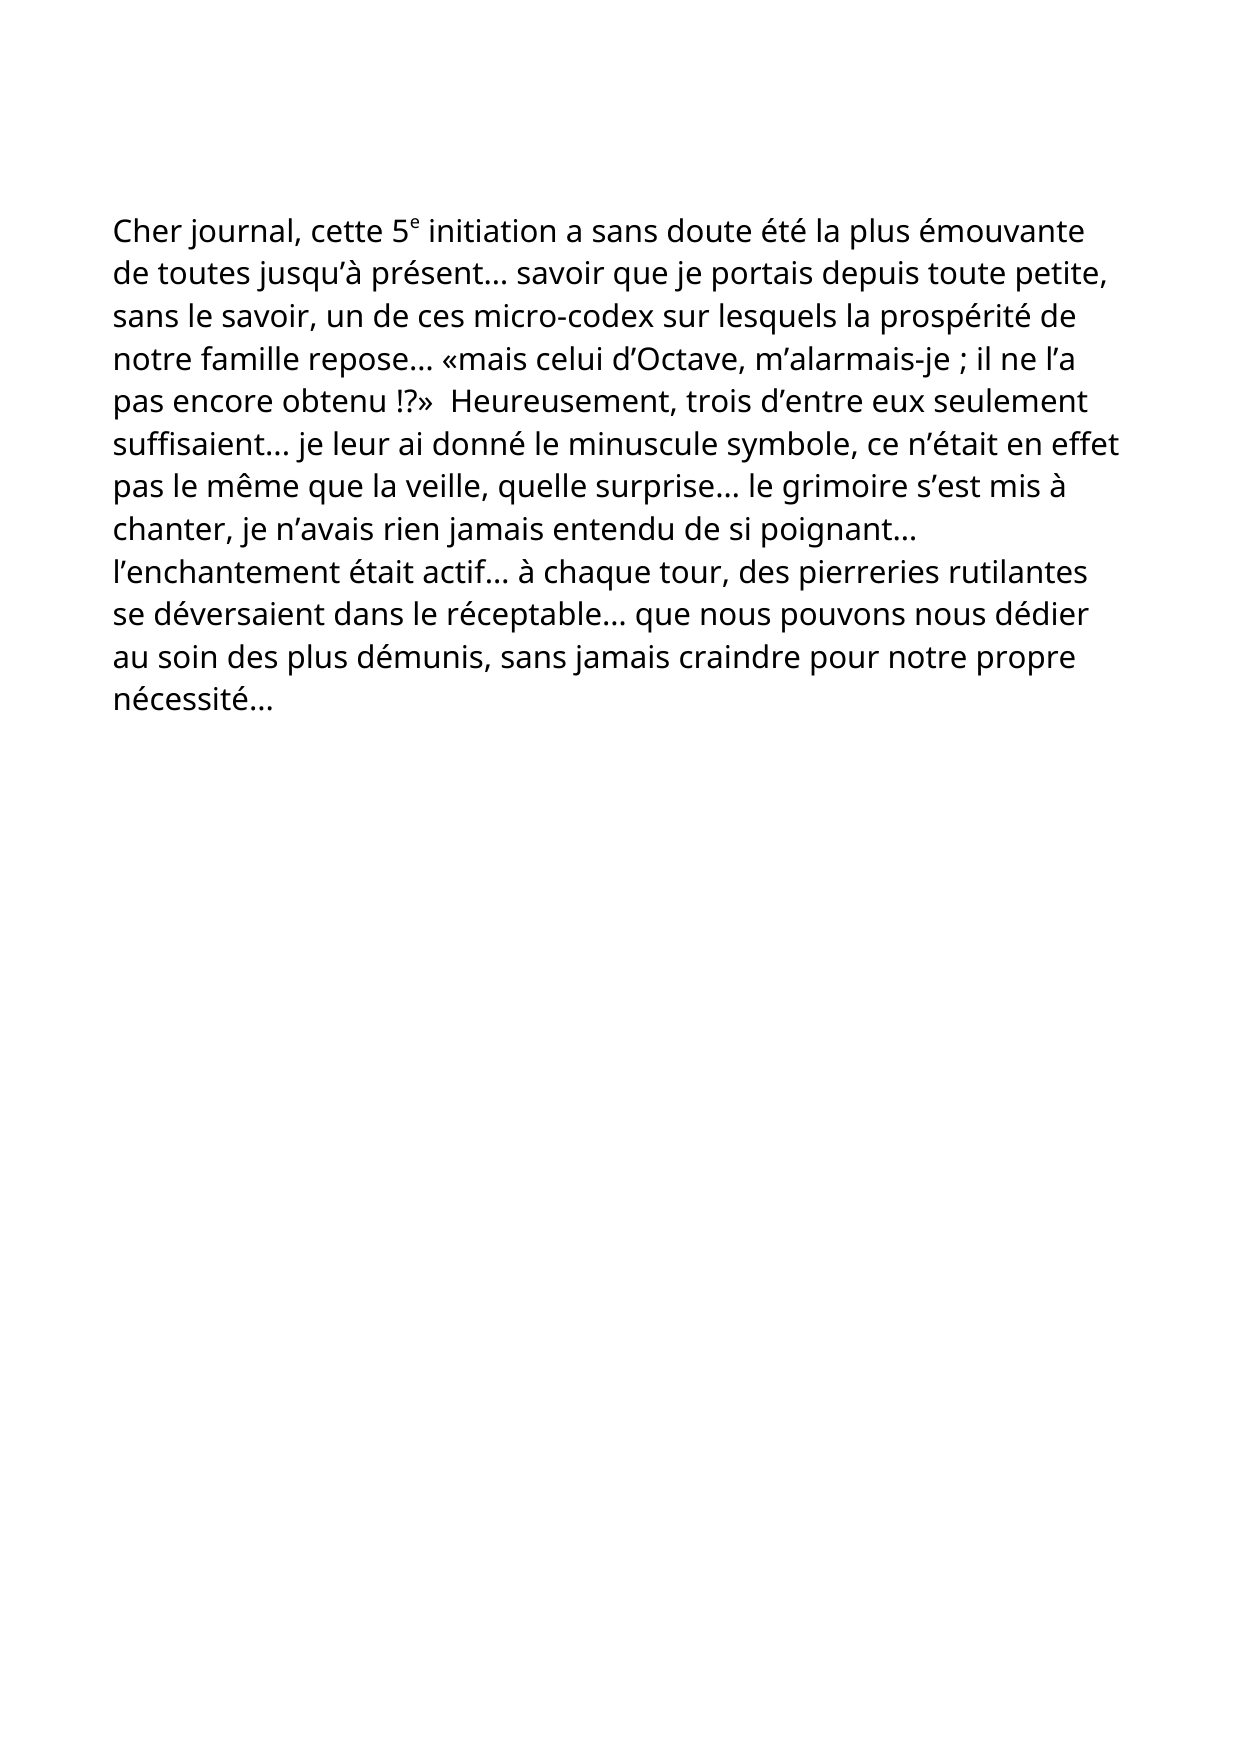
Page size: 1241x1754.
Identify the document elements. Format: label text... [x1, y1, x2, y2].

text Cher journal, cette 5e initiation a sans doute été la plus émouvante de toutes jusqu’à présent… savoir que je portais depuis toute petite, sans le savoir, un de ces micro-codex sur lesquels la prospérité de notre famille repose… «mais celui d’Octave, m’alarmais-je ; il ne l’a pas encore obtenu !?» Heureusement, trois d’entre eux seulement suffisaient... je leur ai donné le minuscule symbole, ce n’était en effet pas le même que la veille, quelle surprise… le grimoire s’est mis à chanter, je n’avais rien jamais entendu de si poignant… l’enchantement était actif… à chaque tour, des pierreries rutilantes se déversaient dans le réceptable… que nous pouvons nous dédier au soin des plus démunis, sans jamais craindre pour notre propre nécessité... [112, 209, 1128, 720]
